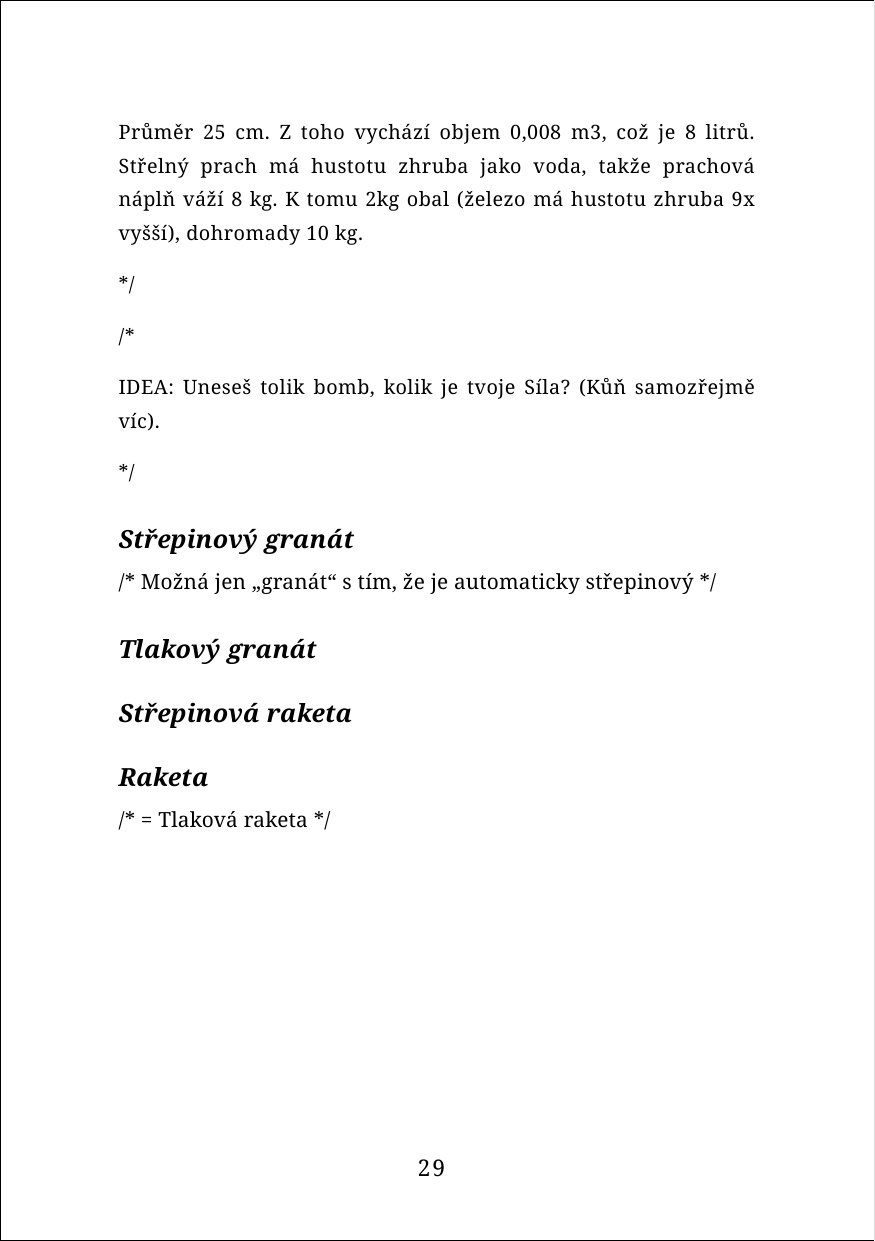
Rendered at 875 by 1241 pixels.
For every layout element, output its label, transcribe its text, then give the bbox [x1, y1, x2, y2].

text /* Možná jen „granát“ s tím, že je automaticky střepinový */ [118, 567, 756, 596]
text */ [118, 458, 756, 485]
text Průměr 25 cm. Z toho vychází objem 0,008 m3, což je 8 litrů. Střelný prach má hustotu zhruba jako voda, takže prachová náplň váží 8 kg. K tomu 2kg obal (železo má hustotu zhruba 9x vyšší), dohromady 10 kg. [118, 118, 756, 246]
subtitle Střepinový granát [118, 521, 756, 555]
text /* [118, 322, 756, 349]
subtitle Střepinová raketa [118, 696, 756, 730]
text /* = Tlaková raketa */ [118, 805, 756, 833]
text IDEA: Uneseš tolik bomb, kolik je tvoje Síla? (Kůň samozřejmě víc). [118, 373, 756, 434]
text */ [118, 271, 756, 297]
subtitle Tlakový granát [118, 632, 756, 666]
subtitle Raketa [118, 759, 756, 793]
